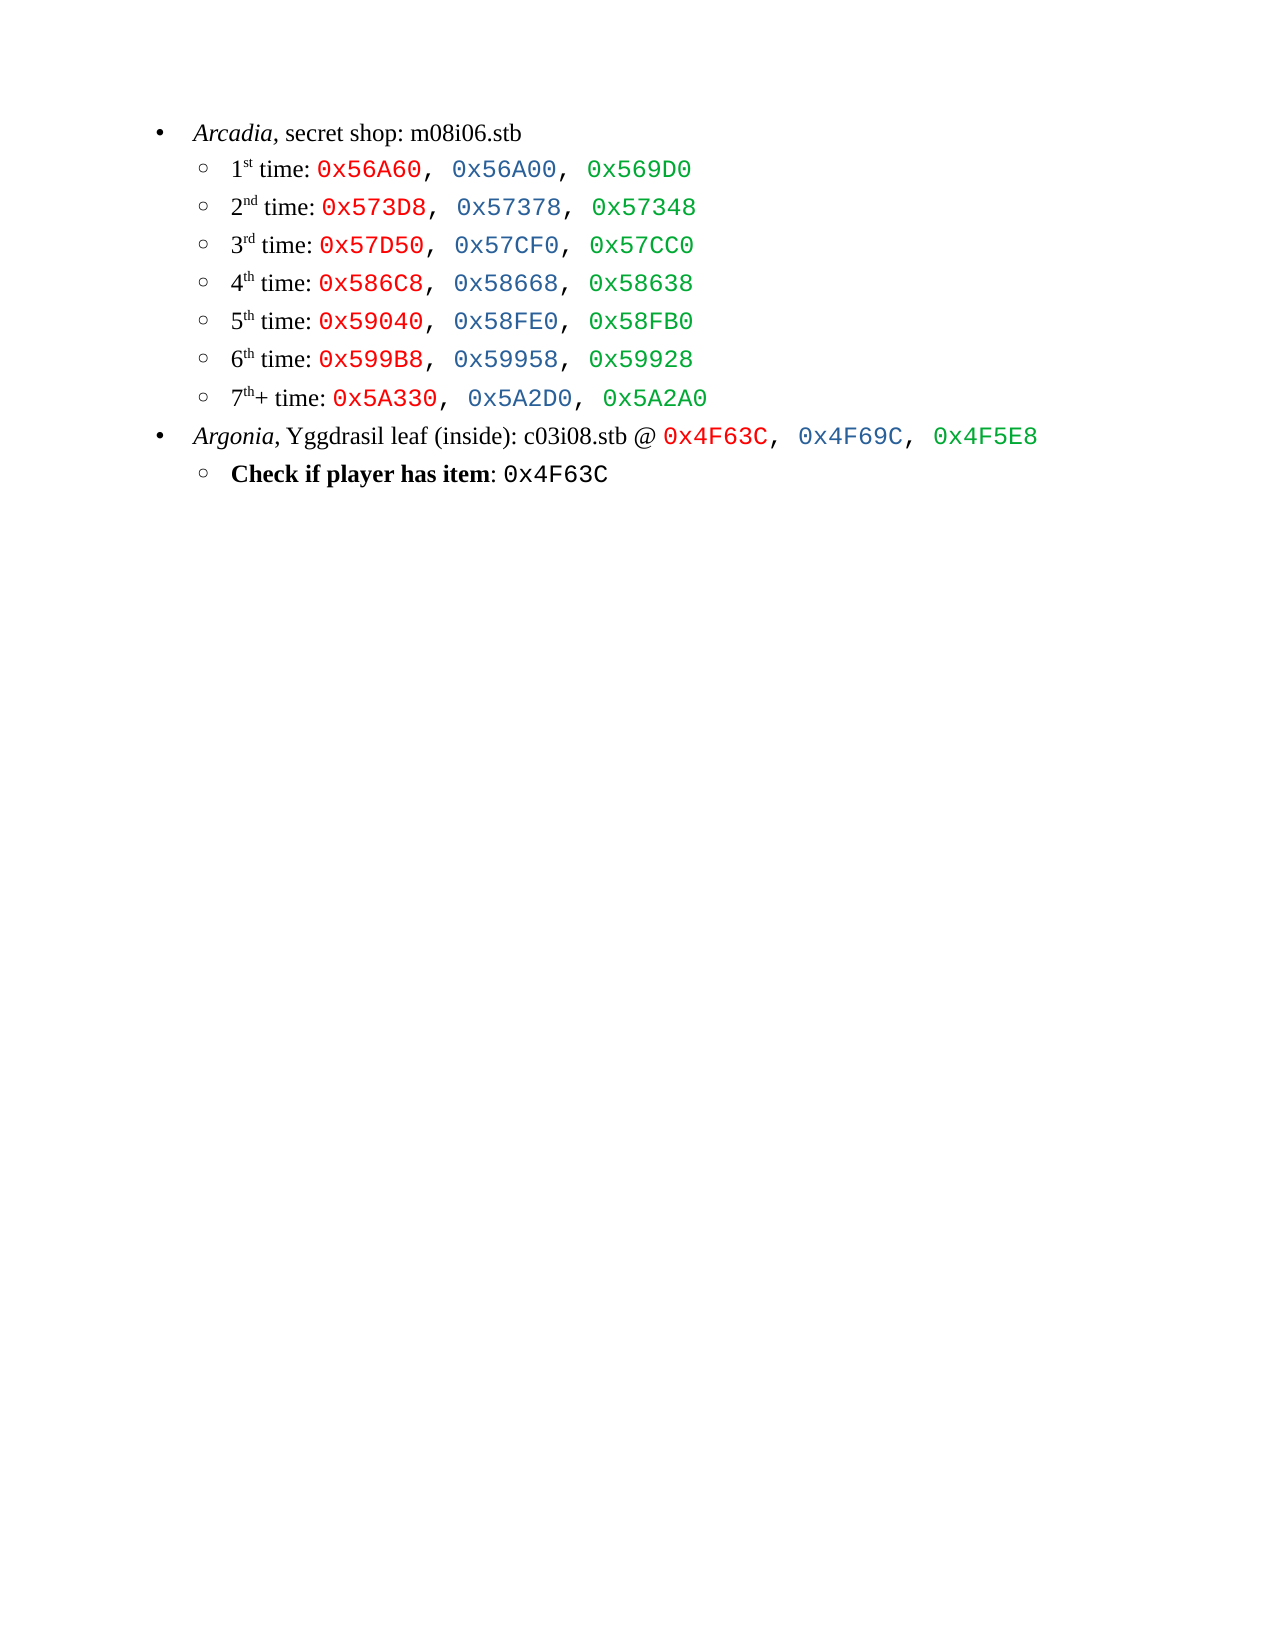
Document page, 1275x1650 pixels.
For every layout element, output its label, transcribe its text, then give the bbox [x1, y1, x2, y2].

list 3rd time: 0x57D50, 0x57CF0, 0x57CC0 [193, 230, 1157, 261]
list Check if player has item: 0x4F63C [193, 459, 1157, 490]
list Argonia, Yggdrasil leaf (inside): c03i08.stb @ 0x4F63C, 0x4F69C, 0x4F5E8 [156, 421, 1157, 452]
list Arcadia, secret shop: m08i06.stb [156, 118, 1157, 147]
list 4th time: 0x586C8, 0x58668, 0x58638 [193, 268, 1157, 299]
list 7th+ time: 0x5A330, 0x5A2D0, 0x5A2A0 [193, 383, 1157, 413]
list 5th time: 0x59040, 0x58FE0, 0x58FB0 [193, 306, 1157, 337]
list 2nd time: 0x573D8, 0x57378, 0x57348 [193, 192, 1157, 223]
list 6th time: 0x599B8, 0x59958, 0x59928 [193, 344, 1157, 375]
list 1st time: 0x56A60, 0x56A00, 0x569D0 [193, 154, 1157, 185]
